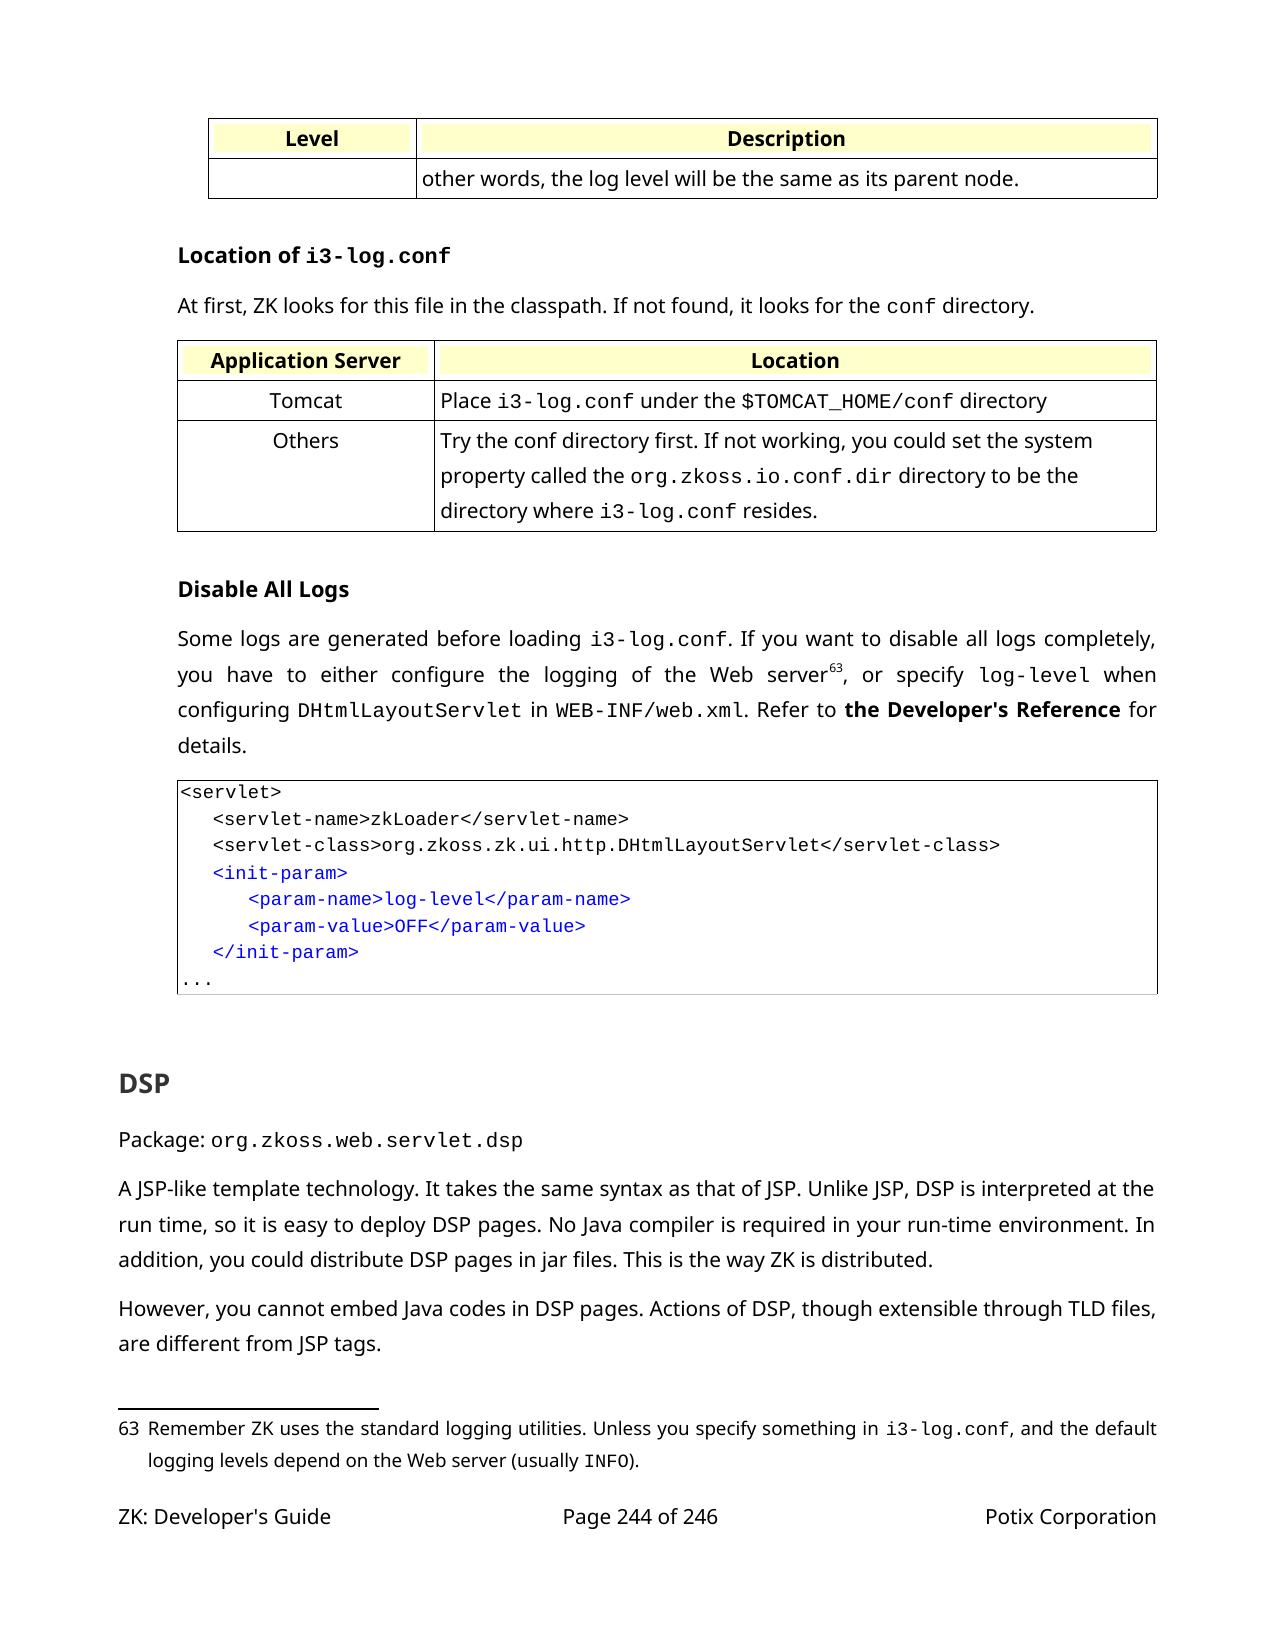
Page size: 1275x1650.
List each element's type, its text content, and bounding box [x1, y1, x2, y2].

text <servlet-name>zkLoader</servlet-name> <servlet-class>org.zkoss.zk.ui.http.DHtmlLayoutServlet</servlet-class> [178, 807, 1157, 858]
text Remember ZK uses the standard logging utilities. Unless you specify something in i3-log.conf, and the default logging levels depend on the Web server (usually INFO). [118, 1415, 1157, 1473]
table_cell Others [178, 421, 434, 531]
subtitle DSP [118, 1065, 1157, 1102]
text A JSP-like template technology. It takes the same syntax as that of JSP. Unlike JSP, DSP is interpreted at the run time, so it is easy to deploy DSP pages. No Java compiler is required in your run-time environment. In addition, you could distribute DSP pages in jar files. This is the way ZK is distributed. [118, 1174, 1157, 1273]
table_header Application Server [178, 341, 434, 380]
text <servlet> [178, 781, 1157, 804]
table_cell Tomcat [178, 381, 434, 420]
subtitle Disable All Logs [177, 573, 1157, 603]
table_header Description [417, 119, 1157, 158]
table_cell other words, the log level will be the same as its parent node. [417, 159, 1157, 198]
table_header Level [209, 119, 416, 158]
text At first, ZK looks for this file in the classpath. If not found, it looks for the conf directory. [177, 291, 1157, 319]
text Package: org.zkoss.web.servlet.dsp [118, 1125, 1157, 1154]
text Some logs are generated before loading i3-log.conf. If you want to disable all logs completely, you have to either configure the logging of the Web server, or specify log-level when configuring DHtmlLayoutServlet in WEB-INF/web.xml. Refer to the Developer's Reference for details. [177, 624, 1157, 759]
text However, you cannot embed Java codes in DSP pages. Actions of DSP, though extensible through TLD files, are different from JSP tags. [118, 1294, 1157, 1357]
table_cell [209, 159, 416, 198]
table_header Location [435, 341, 1156, 380]
text <init-param> <param-name>log-level</param-name> <param-value>OFF</param-value> </init-param> ... [178, 861, 1157, 994]
subtitle Location of i3-log.conf [177, 240, 1157, 270]
table_cell Place i3-log.conf under the $TOMCAT_HOME/conf directory [435, 381, 1156, 420]
table_cell Try the conf directory first. If not working, you could set the system property called the org.zkoss.io.conf.dir directory to be the directory where i3-log.conf resides. [435, 421, 1156, 531]
